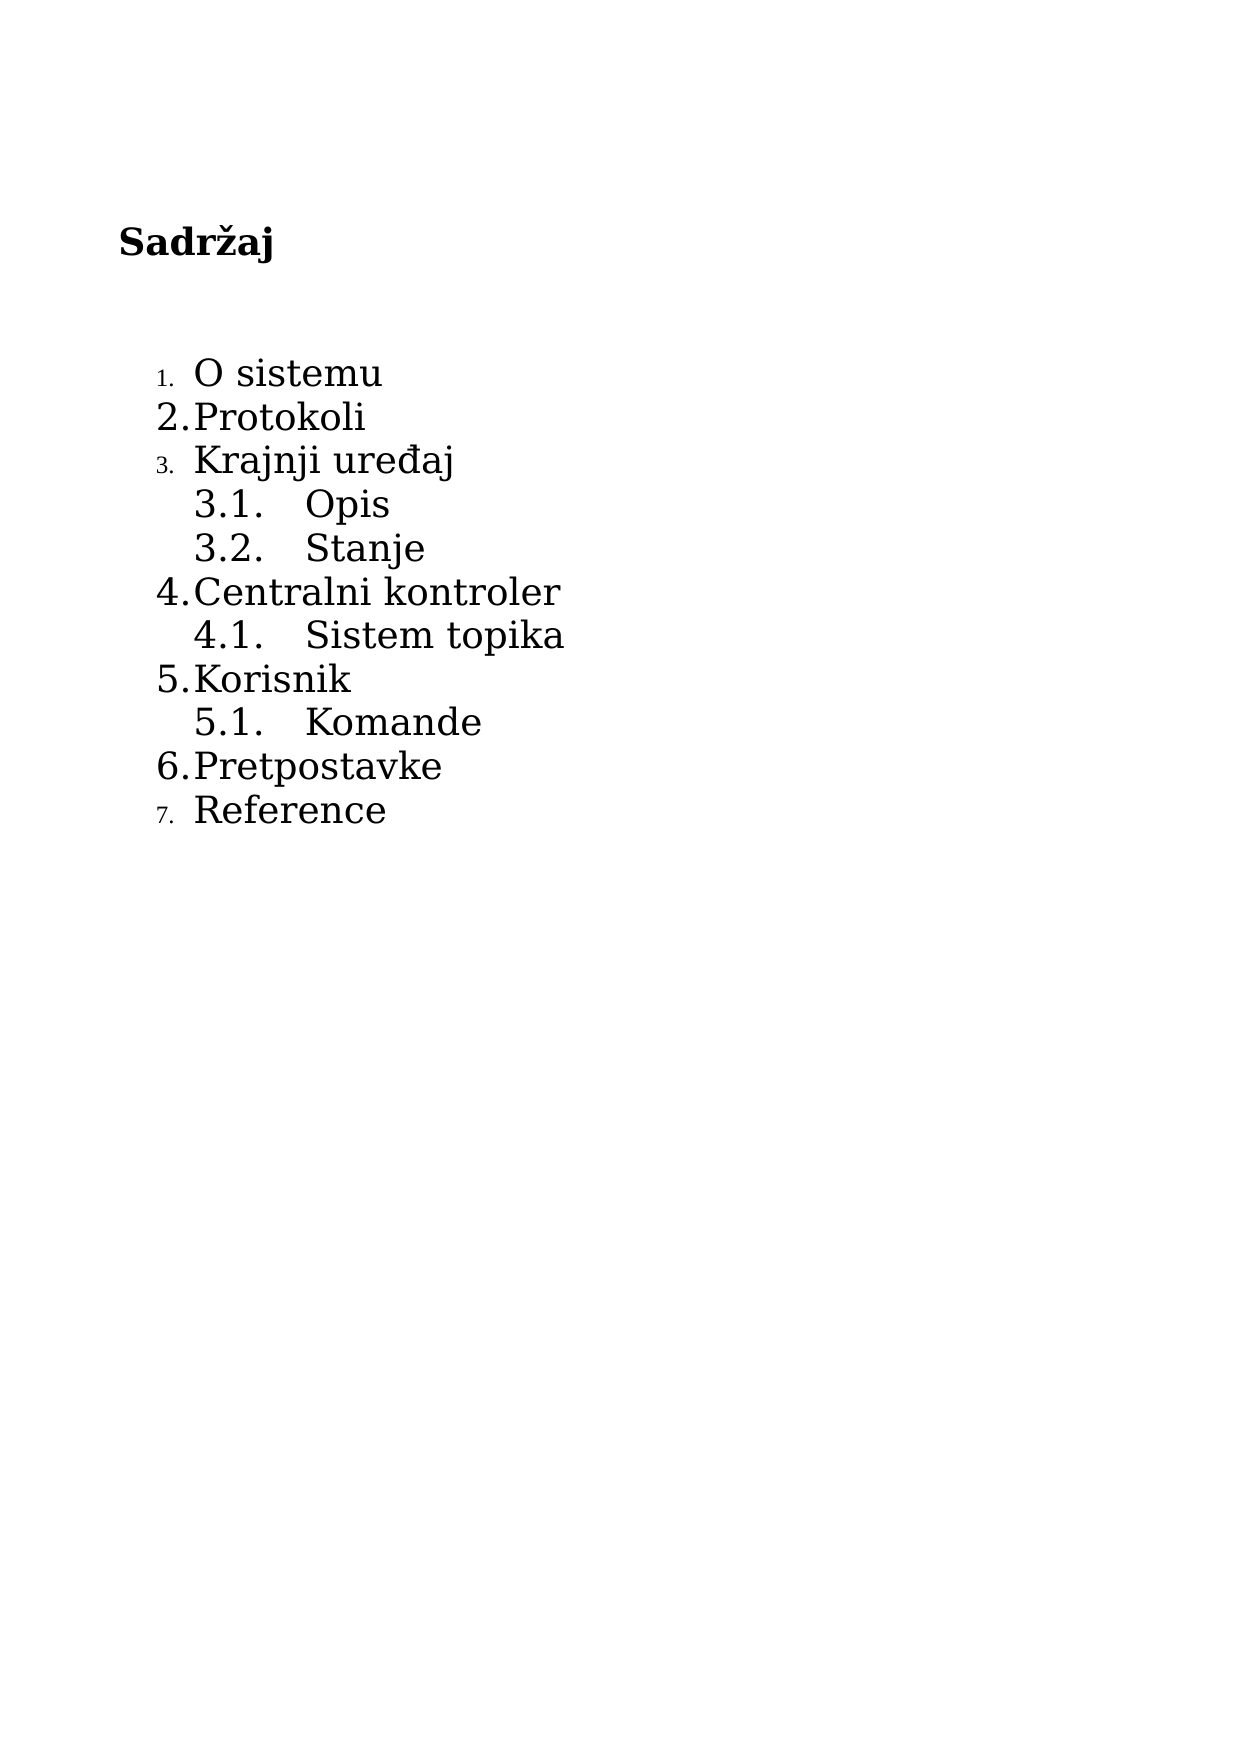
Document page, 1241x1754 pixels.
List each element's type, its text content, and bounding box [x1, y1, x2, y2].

list O sistemu [156, 352, 1122, 396]
list Sistem topika [193, 614, 1122, 657]
text Sadržaj [118, 221, 1122, 264]
list Stanje [193, 526, 1122, 570]
list Opis [193, 483, 1122, 526]
list Reference [156, 788, 1122, 832]
list Komande [193, 701, 1122, 745]
list Korisnik [156, 657, 1122, 701]
list Pretpostavke [156, 745, 1122, 788]
list Protokoli [156, 396, 1122, 439]
list Krajnji uređaj [156, 439, 1122, 483]
list Centralni kontroler [156, 570, 1122, 614]
